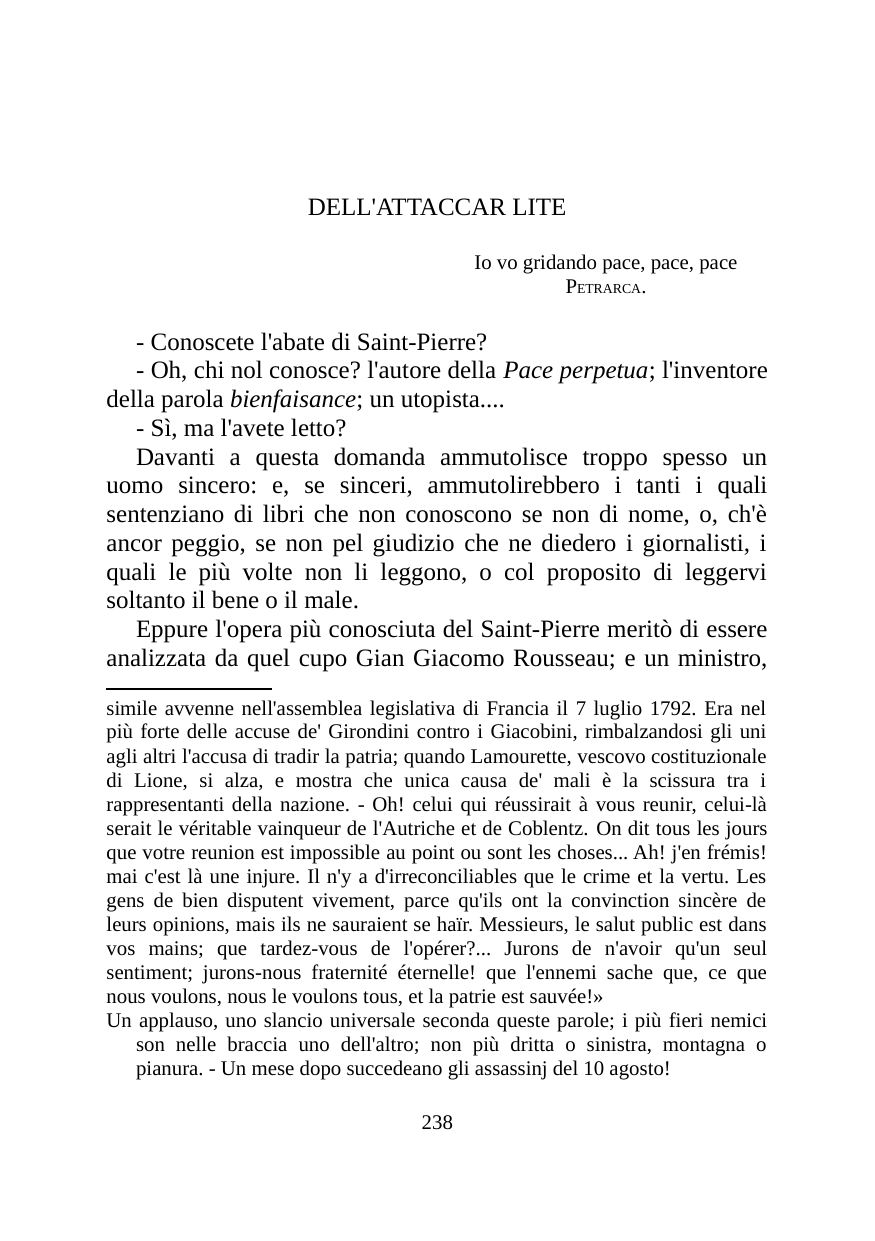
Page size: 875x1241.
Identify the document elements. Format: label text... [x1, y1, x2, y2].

text - Oh, chi nol conosce? l'autore della Pace perpetua; l'inventore della parola bienfaisance; un utopista.... [106, 356, 768, 413]
text Davanti a questa domanda ammutolisce troppo spesso un uomo sincero: e, se sinceri, ammutolirebbero i tanti i quali sentenziano di libri che non conoscono se non di nome, o, ch'è ancor peggio, se non pel giudizio che ne diedero i giornalisti, i quali le più volte non li leggono, o col proposito di leggervi soltanto il bene o il male. [106, 442, 768, 614]
text - Sì, ma l'avete letto? [106, 413, 768, 442]
text Petrarca. [444, 274, 768, 298]
text Un applauso, uno slancio universale seconda queste parole; i più fieri nemici son nelle braccia uno dell'altro; non più dritta o sinistra, montagna o pianura. - Un mese dopo succedeano gli assassinj del 10 agosto! [106, 1008, 768, 1080]
text simile avvenne nell'assemblea legislativa di Francia il 7 luglio 1792. Era nel più forte delle accuse de' Girondini contro i Giacobini, rimbalzandosi gli uni agli altri l'accusa di tradir la patria; quando Lamourette, vescovo costituzionale di Lione, si alza, e mostra che unica causa de' mali è la scissura tra i rappresentanti della nazione. - Oh! celui qui réussirait à vous reunir, celui-là serait le véritable vainqueur de l'Autriche et de Coblentz. On dit tous les jours que votre reunion est impossible au point ou sont les choses... Ah! j'en frémis! mai c'est là une injure. Il n'y a d'irreconciliables que le crime et la vertu. Les gens de bien disputent vivement, parce qu'ils ont la convinction sincère de leurs opinions, mais ils ne sauraient se haïr. Messieurs, le salut public est dans vos mains; que tardez-vous de l'opérer?... Jurons de n'avoir qu'un seul sentiment; jurons-nous fraternité éternelle! que l'ennemi sache que, ce que nous voulons, nous le voulons tous, et la patrie est sauvée!» [106, 695, 768, 1008]
text Io vo gridando pace, pace, pace [444, 250, 768, 274]
text - Conoscete l'abate di Saint-Pierre? [106, 327, 768, 356]
text Eppure l'opera più conosciuta del Saint-Pierre meritò di essere analizzata da quel cupo Gian Giacomo Rousseau; e un ministro, [106, 614, 768, 672]
text DELL'ATTACCAR LITE [106, 192, 768, 221]
